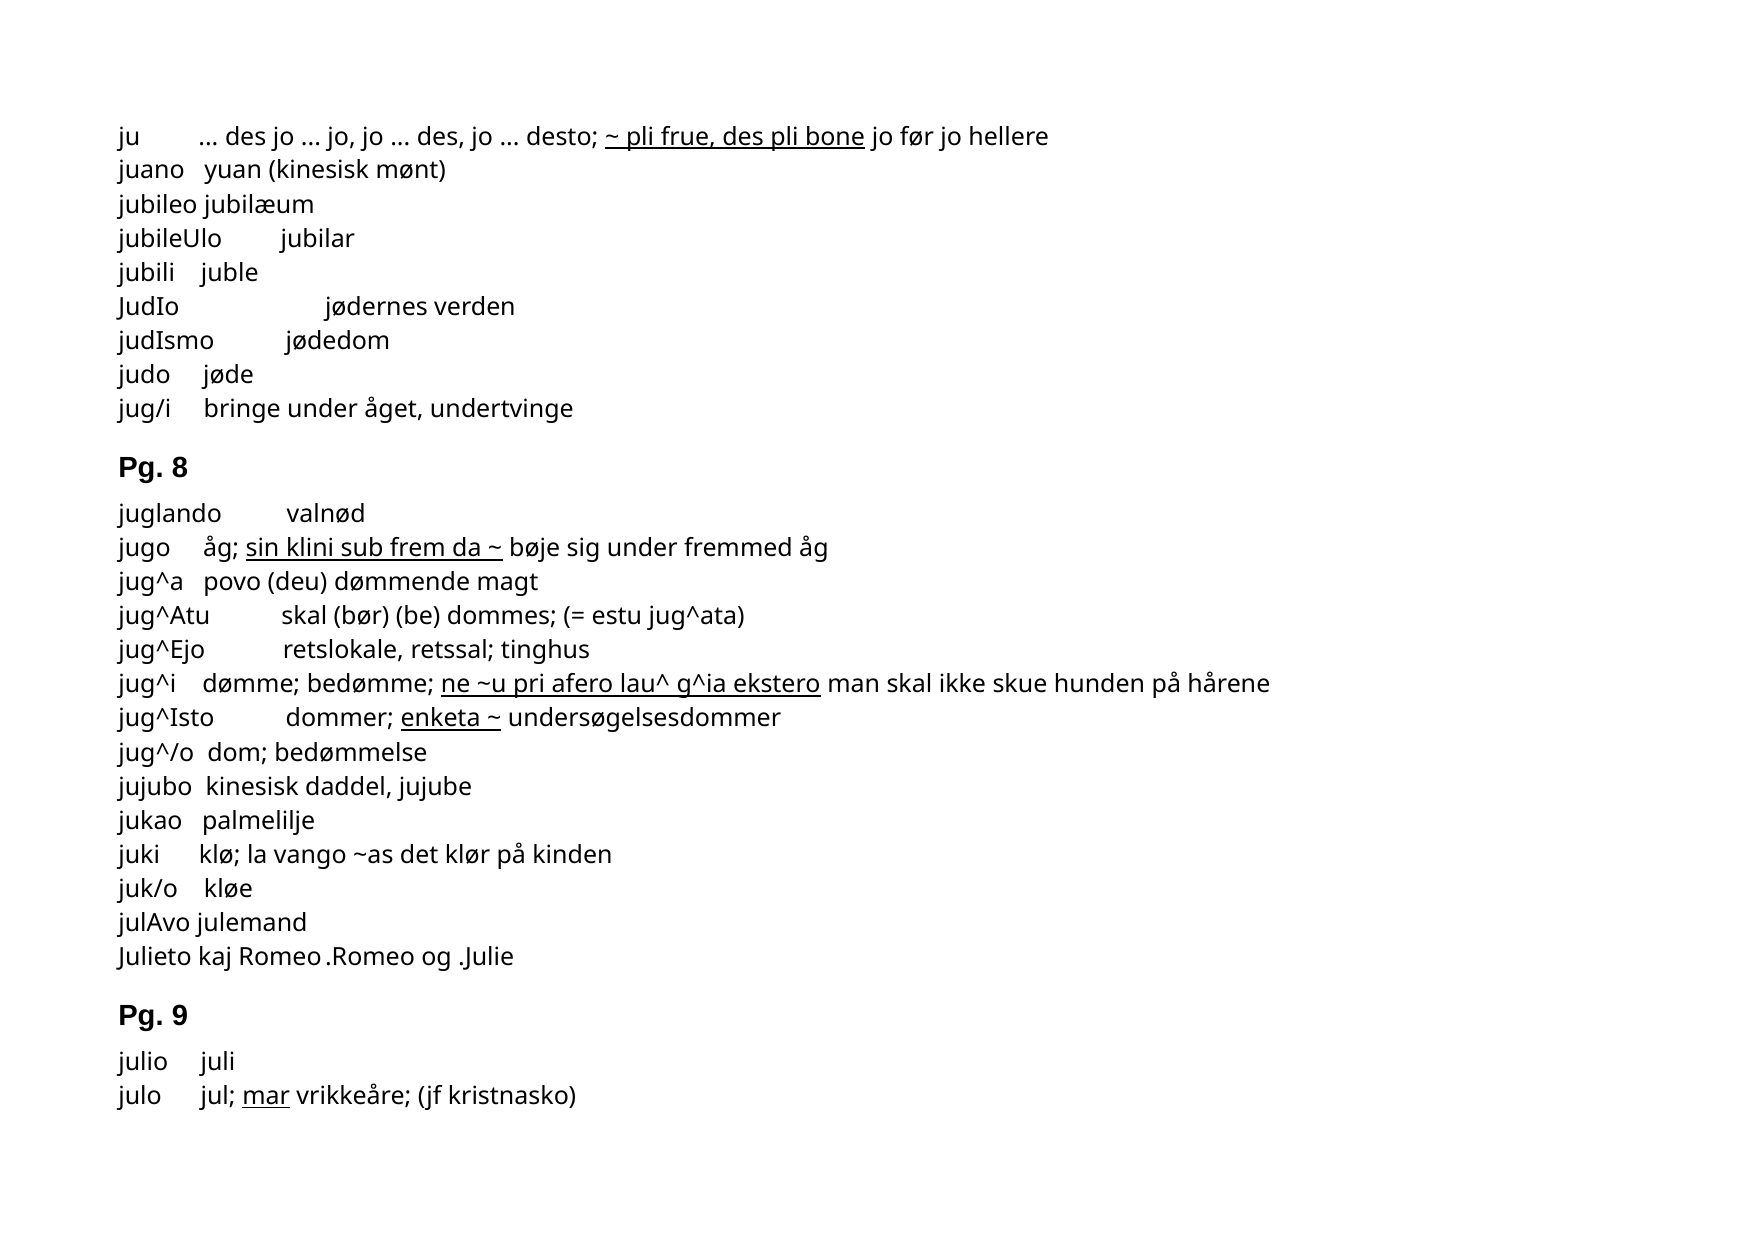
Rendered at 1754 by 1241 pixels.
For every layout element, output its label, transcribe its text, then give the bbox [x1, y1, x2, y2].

text jukao palmelilje [118, 802, 1636, 836]
text judo jøde [118, 357, 1636, 391]
text ju ... des jo ... jo, jo ... des, jo ... desto; ~ pli frue, des pli bone jo før jo hellere [118, 118, 1636, 152]
text jug/i bringe under åget, undertvinge [118, 391, 1636, 425]
text jug^Isto dommer; enketa ~ undersøgelsesdommer [118, 700, 1636, 734]
text jubileUlo jubilar [118, 220, 1636, 254]
text julAvo julemand [118, 904, 1636, 938]
text jug^a povo (deu) dømmende magt [118, 564, 1636, 598]
text julio juli [118, 1044, 1636, 1078]
text juki klø; la vango ~as det klør på kinden [118, 836, 1636, 870]
subtitle Pg. 8 [118, 450, 1636, 483]
subtitle Pg. 9 [118, 998, 1636, 1031]
text jug^Ejo retslokale, retssal; tinghus [118, 632, 1636, 666]
text juano yuan (kinesisk mønt) [118, 152, 1636, 186]
text jug^/o dom; bedømmelse [118, 734, 1636, 768]
text julo jul; mar vrikkeåre; (jf kristnasko) [118, 1078, 1636, 1112]
text juglando valnød [118, 496, 1636, 530]
text jubileo jubilæum [118, 186, 1636, 220]
text judIsmo jødedom [118, 322, 1636, 357]
text jubili juble [118, 254, 1636, 288]
text jug^i dømme; bedømme; ne ~u pri afero lau^ g^ia ekstero man skal ikke skue hunden på hårene [118, 666, 1636, 700]
text juk/o kløe [118, 870, 1636, 904]
text jug^Atu skal (bør) (be) dommes; (= estu jug^ata) [118, 598, 1636, 632]
text jugo åg; sin klini sub frem da ~ bøje sig under fremmed åg [118, 530, 1636, 564]
text Julieto kaj Romeo .Romeo og .Julie [118, 938, 1636, 973]
text JudIo jødernes verden [118, 288, 1636, 322]
text jujubo kinesisk daddel, jujube [118, 768, 1636, 802]
